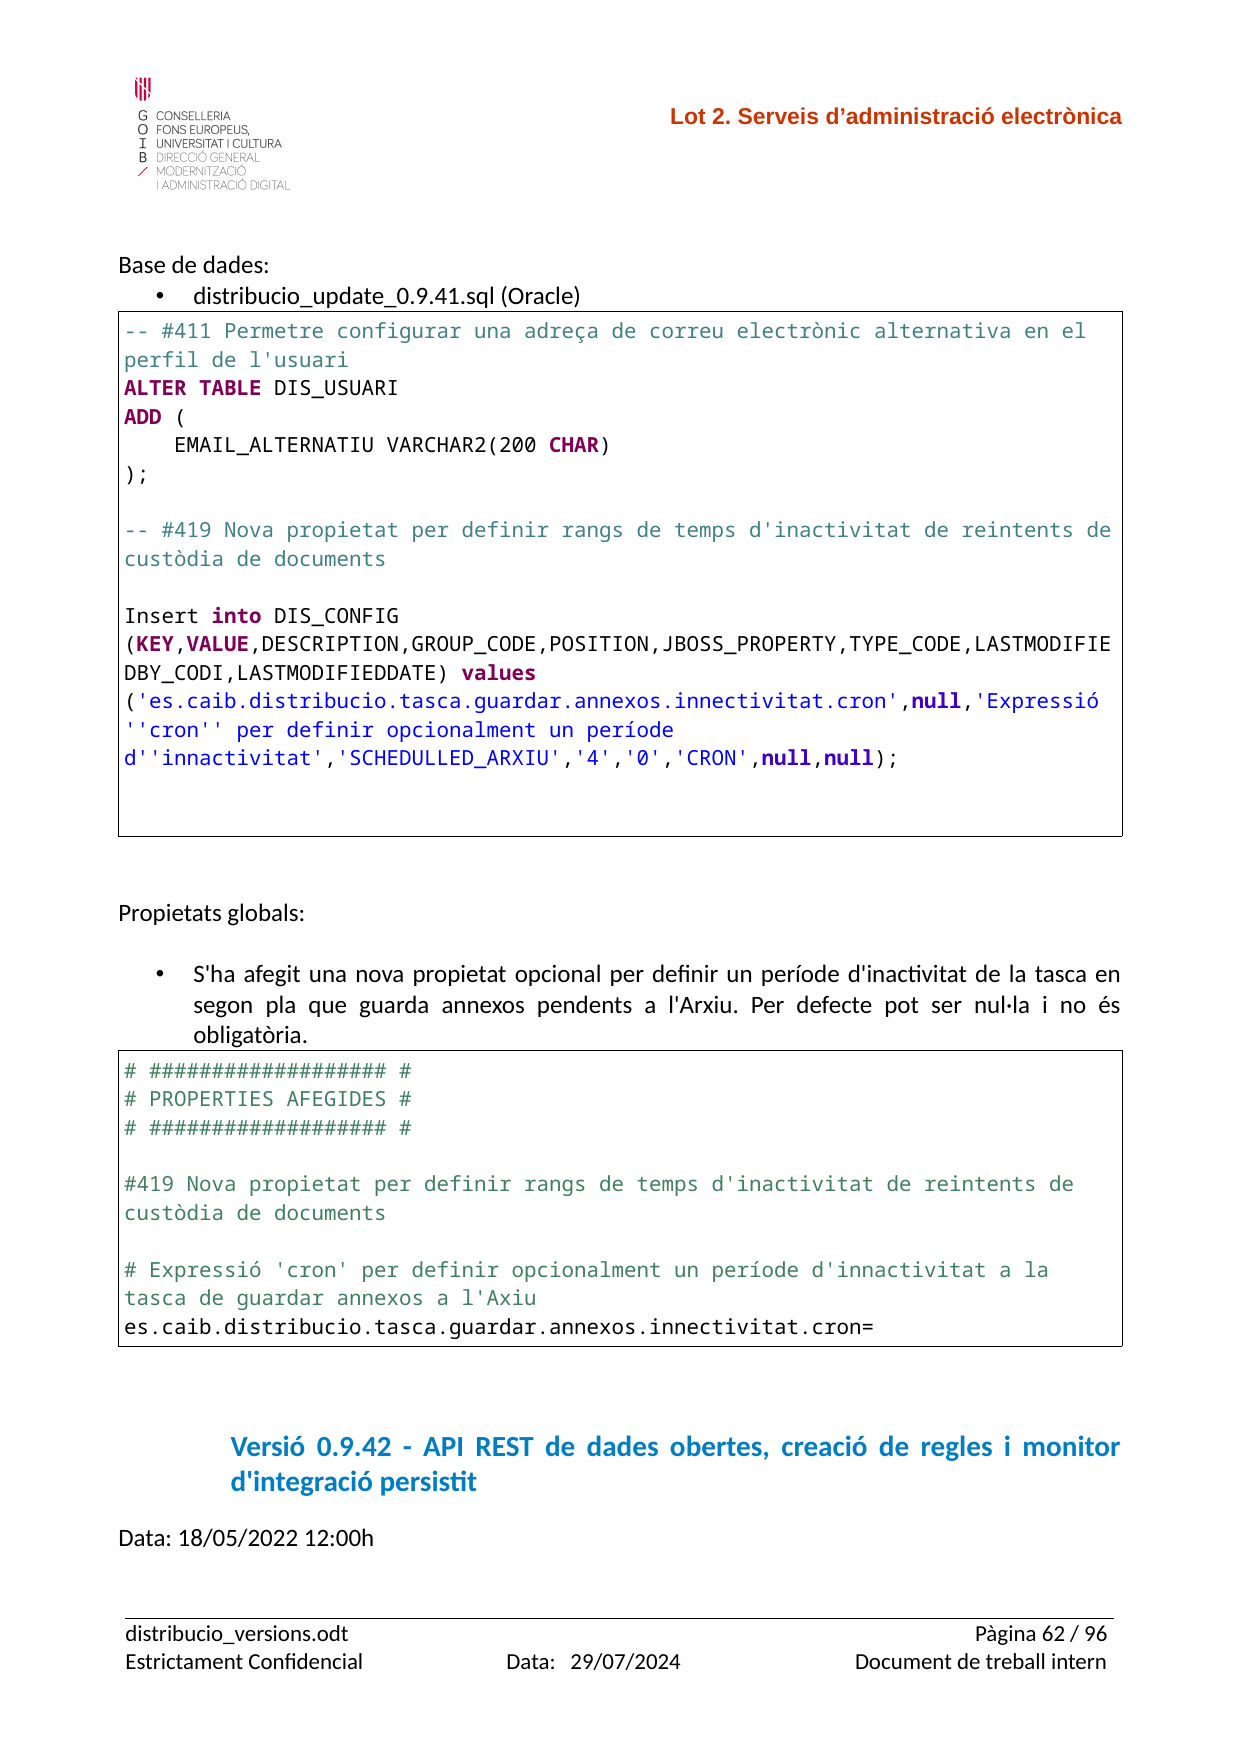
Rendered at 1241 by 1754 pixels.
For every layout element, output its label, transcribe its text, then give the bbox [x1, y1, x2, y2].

text Data: 18/05/2022 12:00h [118, 1523, 1122, 1553]
subtitle Versió 0.9.42 - API REST de dades obertes, creació de regles i monitor d'integració persistit [153, 1428, 1122, 1499]
text Base de dades: [118, 250, 1122, 280]
list distribucio_update_0.9.41.sql (Oracle) [156, 280, 1122, 311]
table_header # ################### # # PROPERTIES AFEGIDES # # ################### # #419 Nova propietat per definir rangs de temps d'inactivitat de reintents de custòdia de documents # Expressió 'cron' per definir opcionalment un període d'innactivitat a la tasca de guardar annexos a l'Axiu es.caib.distribucio.tasca.guardar.annexos.innectivitat.cron= [119, 1051, 1122, 1346]
table_header -- #411 Permetre configurar una adreça de correu electrònic alternativa en el perfil de l'usuari ALTER TABLE DIS_USUARI ADD ( EMAIL_ALTERNATIU VARCHAR2(200 CHAR) ); -- #419 Nova propietat per definir rangs de temps d'inactivitat de reintents de custòdia de documents Insert into DIS_CONFIG (KEY,VALUE,DESCRIPTION,GROUP_CODE,POSITION,JBOSS_PROPERTY,TYPE_CODE,LASTMODIFIEDBY_CODI,LASTMODIFIEDDATE) values ('es.caib.distribucio.tasca.guardar.annexos.innectivitat.cron',null,'Expressió ''cron'' per definir opcionalment un període d''innactivitat','SCHEDULLED_ARXIU','4','0','CRON',null,null); [119, 312, 1122, 836]
picture [126, 70, 299, 197]
text Propietats globals: [118, 897, 1122, 928]
list S'ha afegit una nova propietat opcional per definir un període d'inactivitat de la tasca en segon pla que guarda annexos pendents a l'Arxiu. Per defecte pot ser nul·la i no és obligatòria. [156, 958, 1122, 1050]
